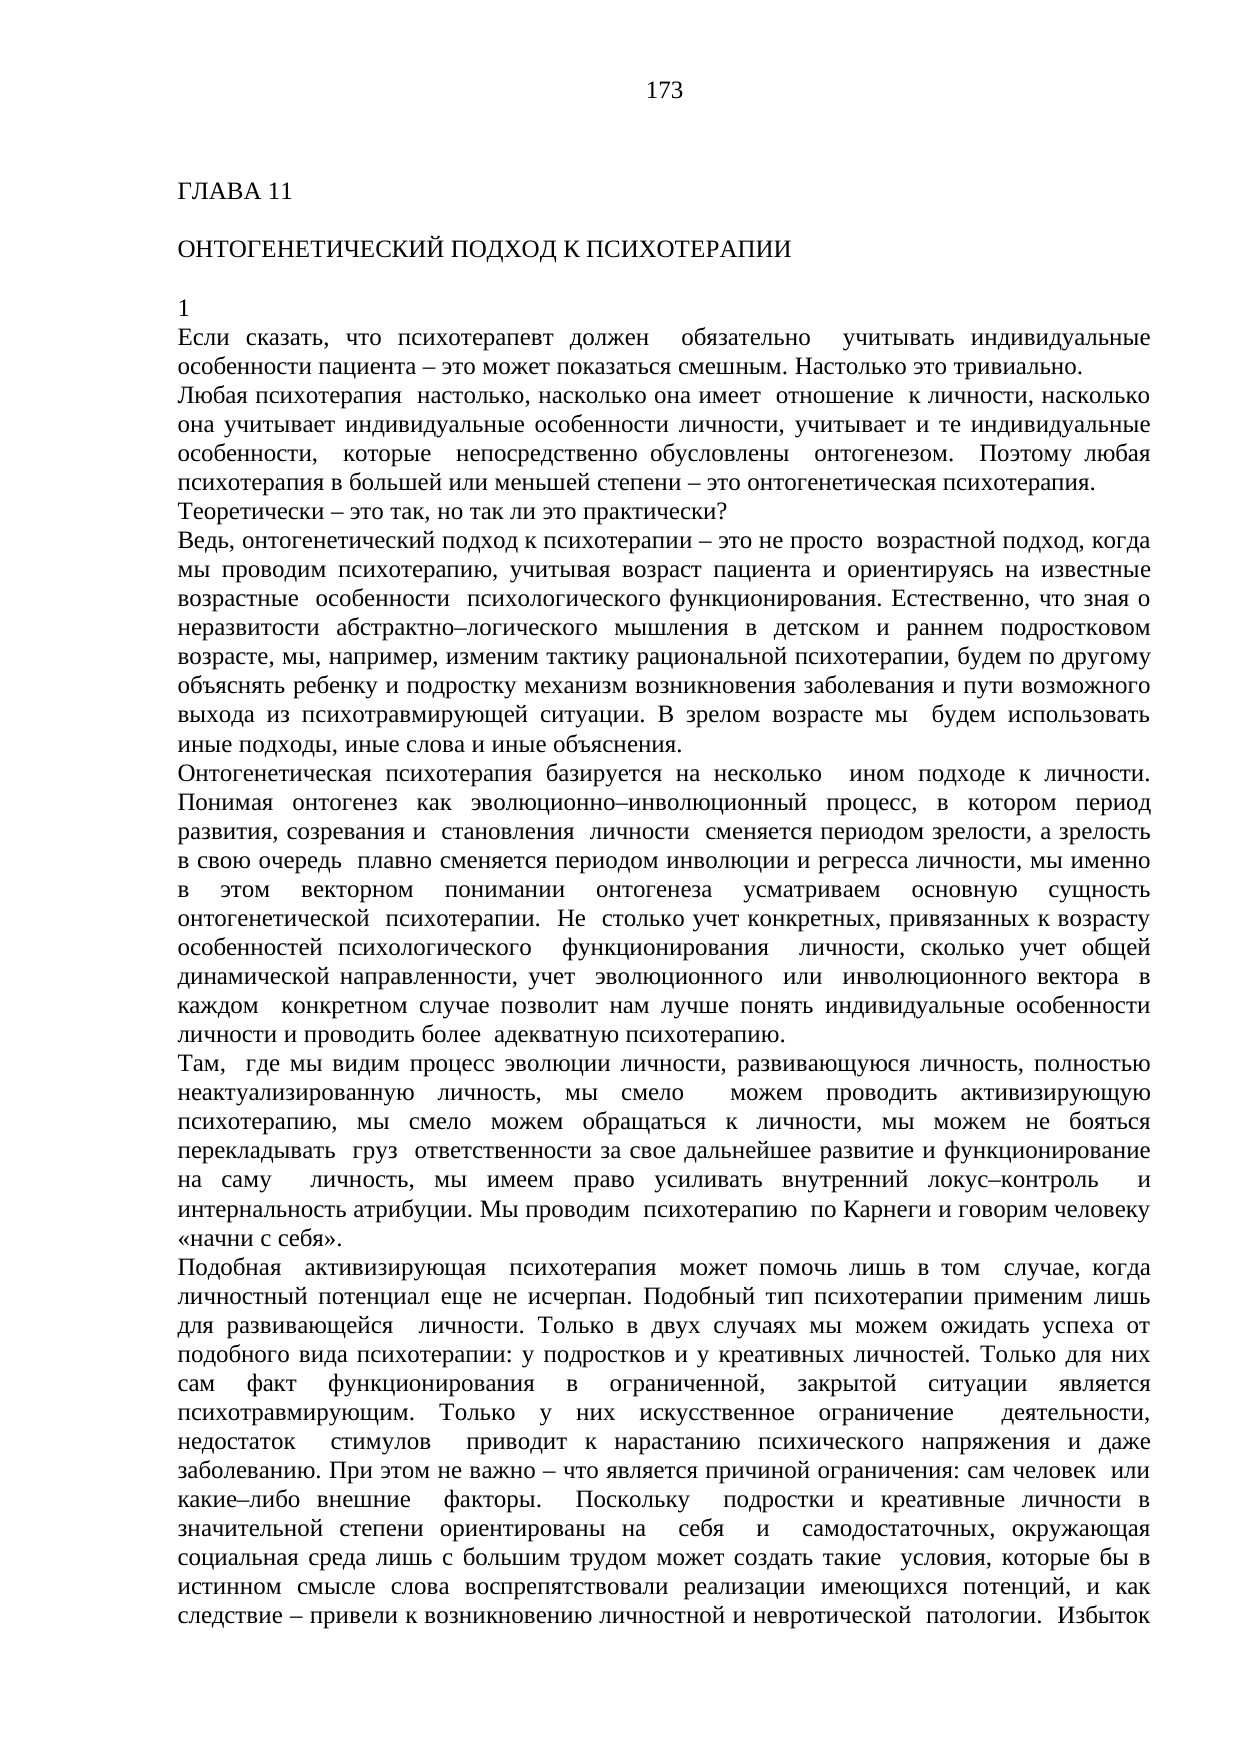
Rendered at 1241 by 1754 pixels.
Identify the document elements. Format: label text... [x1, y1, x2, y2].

text Если сказать, что психотерапевт должен обязательно учитывать индивидуальные особенности пациента – это может показаться смешным. Настолько это тривиально. [177, 322, 1152, 380]
text 1 [177, 292, 1152, 322]
text ГЛАВА 11 [177, 176, 1152, 205]
text Онтогенетическая психотерапия базируется на несколько ином подходе к личности. Понимая онтогенез как эволюционно–инволюционный процесс, в котором период развития, созревания и становления личности сменяется периодом зрелости, а зрелость в свою очередь плавно сменяется периодом инволюции и регресса личности, мы именно в этом векторном понимании онтогенеза усматриваем основную сущность онтогенетической психотерапии. Не столько учет конкретных, привязанных к возрасту особенностей психологического функционирования личности, сколько учет общей динамической направленности, учет эволюционного или инволюционного вектора в каждом конкретном случае позволит нам лучше понять индивидуальные особенности личности и проводить более адекватную психотерапию. [177, 757, 1152, 1048]
text Там, где мы видим процесс эволюции личности, развивающуюся личность, полностью неактуализированную личность, мы смело можем проводить активизирующую психотерапию, мы смело можем обращаться к личности, мы можем не бояться перекладывать груз ответственности за свое дальнейшее развитие и функционирование на саму личность, мы имеем право усиливать внутренний локус–контроль и интернальность атрибуции. Мы проводим психотерапию по Карнеги и говорим человеку «начни с себя». [177, 1048, 1152, 1252]
text Теоретически – это так, но так ли это практически? [177, 496, 1152, 525]
text Подобная активизирующая психотерапия может помочь лишь в том случае, когда личностный потенциал еще не исчерпан. Подобный тип психотерапии применим лишь для развивающейся личности. Только в двух случаях мы можем ожидать успеха от подобного вида психотерапии: у подростков и у креативных личностей. Только для них сам факт функционирования в ограниченной, закрытой ситуации является психотравмирующим. Только у них искусственное ограничение деятельности, недостаток стимулов приводит к нарастанию психического напряжения и даже заболеванию. При этом не важно – что является причиной ограничения: сам человек или какие–либо внешние факторы. Поскольку подростки и креативные личности в значительной степени ориентированы на себя и самодостаточных, окружающая социальная среда лишь с большим трудом может создать такие условия, которые бы в истинном смысле слова воспрепятствовали реализации имеющихся потенций, и как следствие – привели к возникновению личностной и невротической патологии. Избыток [177, 1252, 1152, 1629]
text Любая психотерапия настолько, насколько она имеет отношение к личности, насколько она учитывает индивидуальные особенности личности, учитывает и те индивидуальные особенности, которые непосредственно обусловлены онтогенезом. Поэтому любая психотерапия в большей или меньшей степени – это онтогенетическая психотерапия. [177, 380, 1152, 496]
text Ведь, онтогенетический подход к психотерапии – это не просто возрастной подход, когда мы проводим психотерапию, учитывая возраст пациента и ориентируясь на известные возрастные особенности психологического функционирования. Естественно, что зная о неразвитости абстрактно–логического мышления в детском и раннем подростковом возрасте, мы, например, изменим тактику рациональной психотерапии, будем по другому объяснять ребенку и подростку механизм возникновения заболевания и пути возможного выхода из психотравмирующей ситуации. В зрелом возрасте мы будем использовать иные подходы, иные слова и иные объяснения. [177, 525, 1152, 757]
text ОНТОГЕНЕТИЧЕСКИЙ ПОДХОД К ПСИХОТЕРАПИИ [177, 234, 1152, 263]
